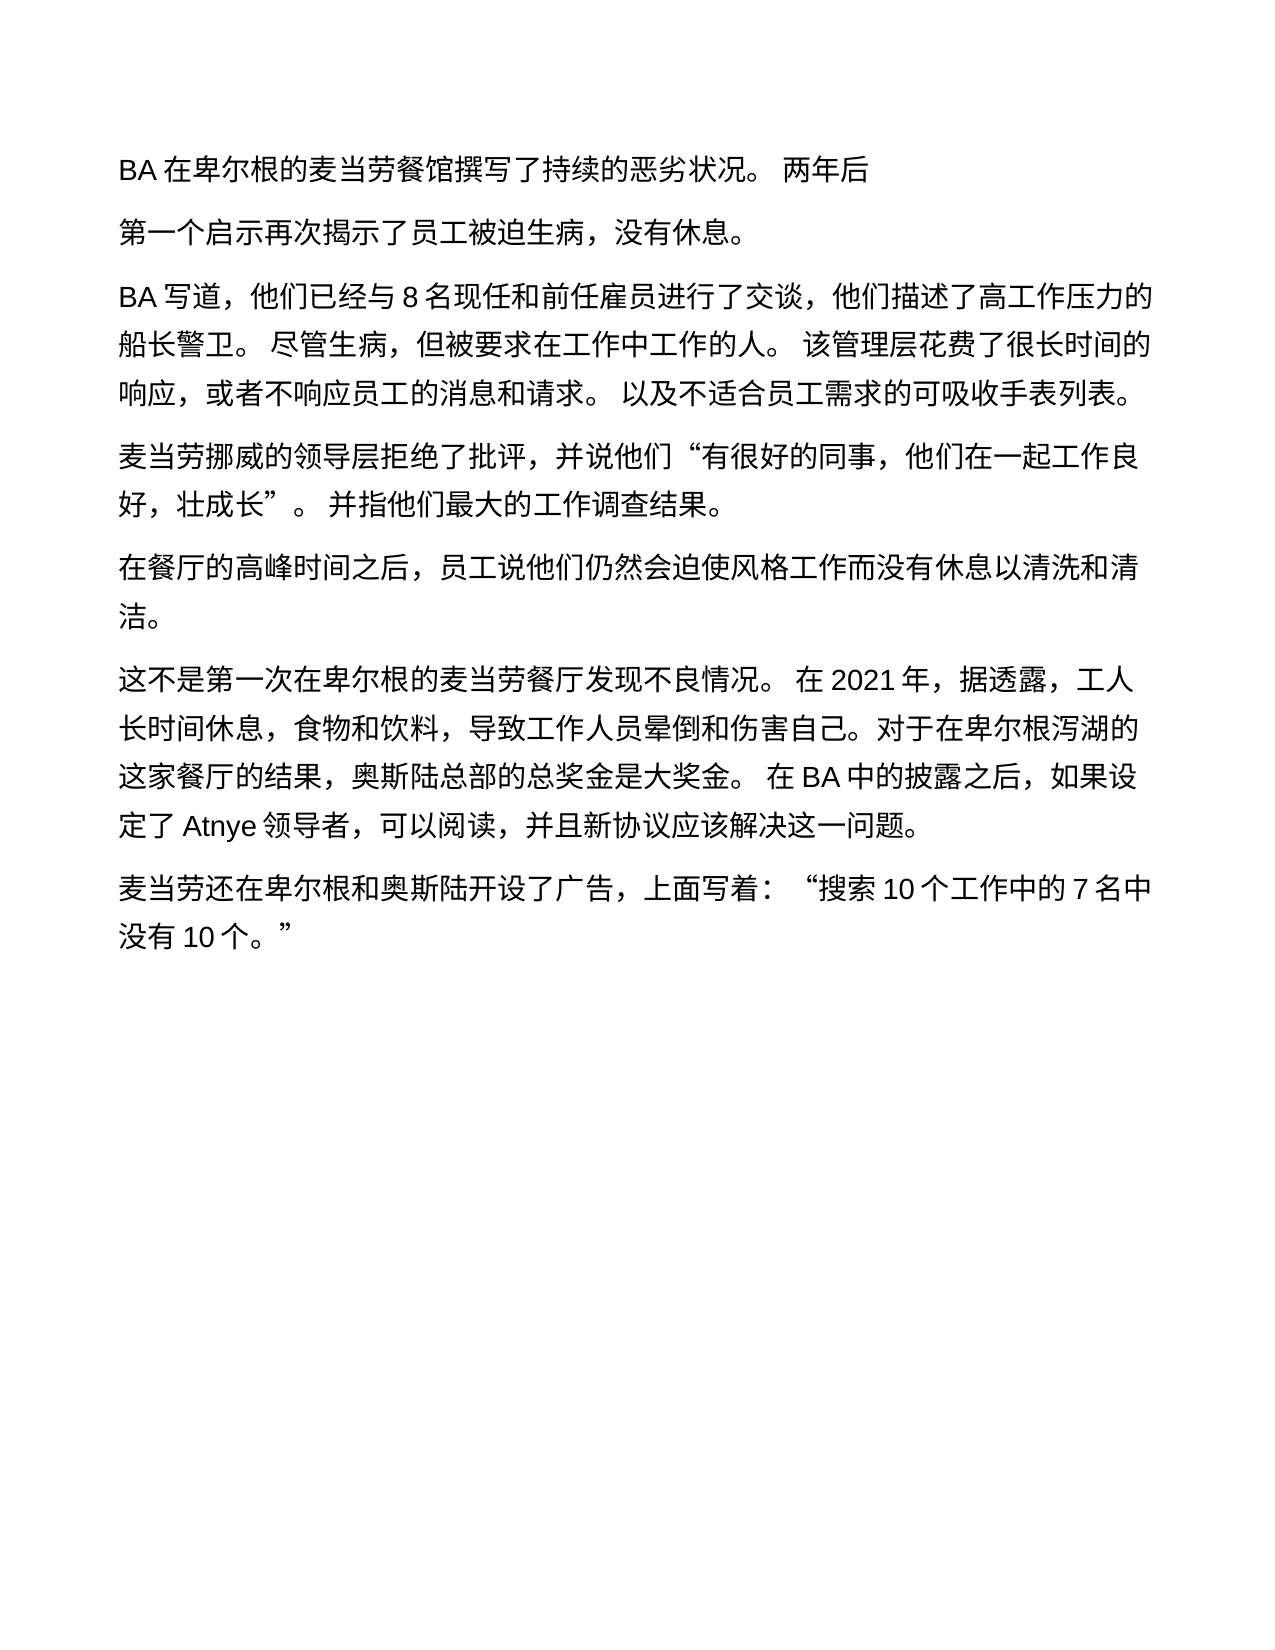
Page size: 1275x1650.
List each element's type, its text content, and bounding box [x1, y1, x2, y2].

text 在餐厅的高峰时间之后，员工说他们仍然会迫使风格工作而没有休息以清洗和清洁。 [118, 545, 1157, 636]
text 麦当劳挪威的领导层拒绝了批评，并说他们“有很好的同事，他们在一起工作良好，壮成长”。 并指他们最大的工作调查结果。 [118, 433, 1157, 524]
text BA在卑尔根的麦当劳餐馆撰写了持续的恶劣状况。 两年后 [118, 147, 1157, 189]
text 这不是第一次在卑尔根的麦当劳餐厅发现不良情况。 在2021年，据透露，工人长时间休息，食物和饮料，导致工作人员晕倒和伤害自己。对于在卑尔根泻湖的这家餐厅的结果，奥斯陆总部的总奖金是大奖金。 在BA中的披露之后，如果设定了Atnye领导者，可以阅读，并且新协议应该解决这一问题。 [118, 657, 1157, 844]
text 麦当劳还在卑尔根和奥斯陆开设了广告，上面写着：“搜索10个工作中的7名中没有10个。” [118, 865, 1157, 956]
text 第一个启示再次揭示了员工被迫生病，没有休息。 [118, 210, 1157, 252]
text BA写道，他们已经与8名现任和前任雇员进行了交谈，他们描述了高工作压力的船长警卫。 尽管生病，但被要求在工作中工作的人。 该管理层花费了很长时间的响应，或者不响应员工的消息和请求。 以及不适合员工需求的可吸收手表列表。 [118, 273, 1157, 412]
